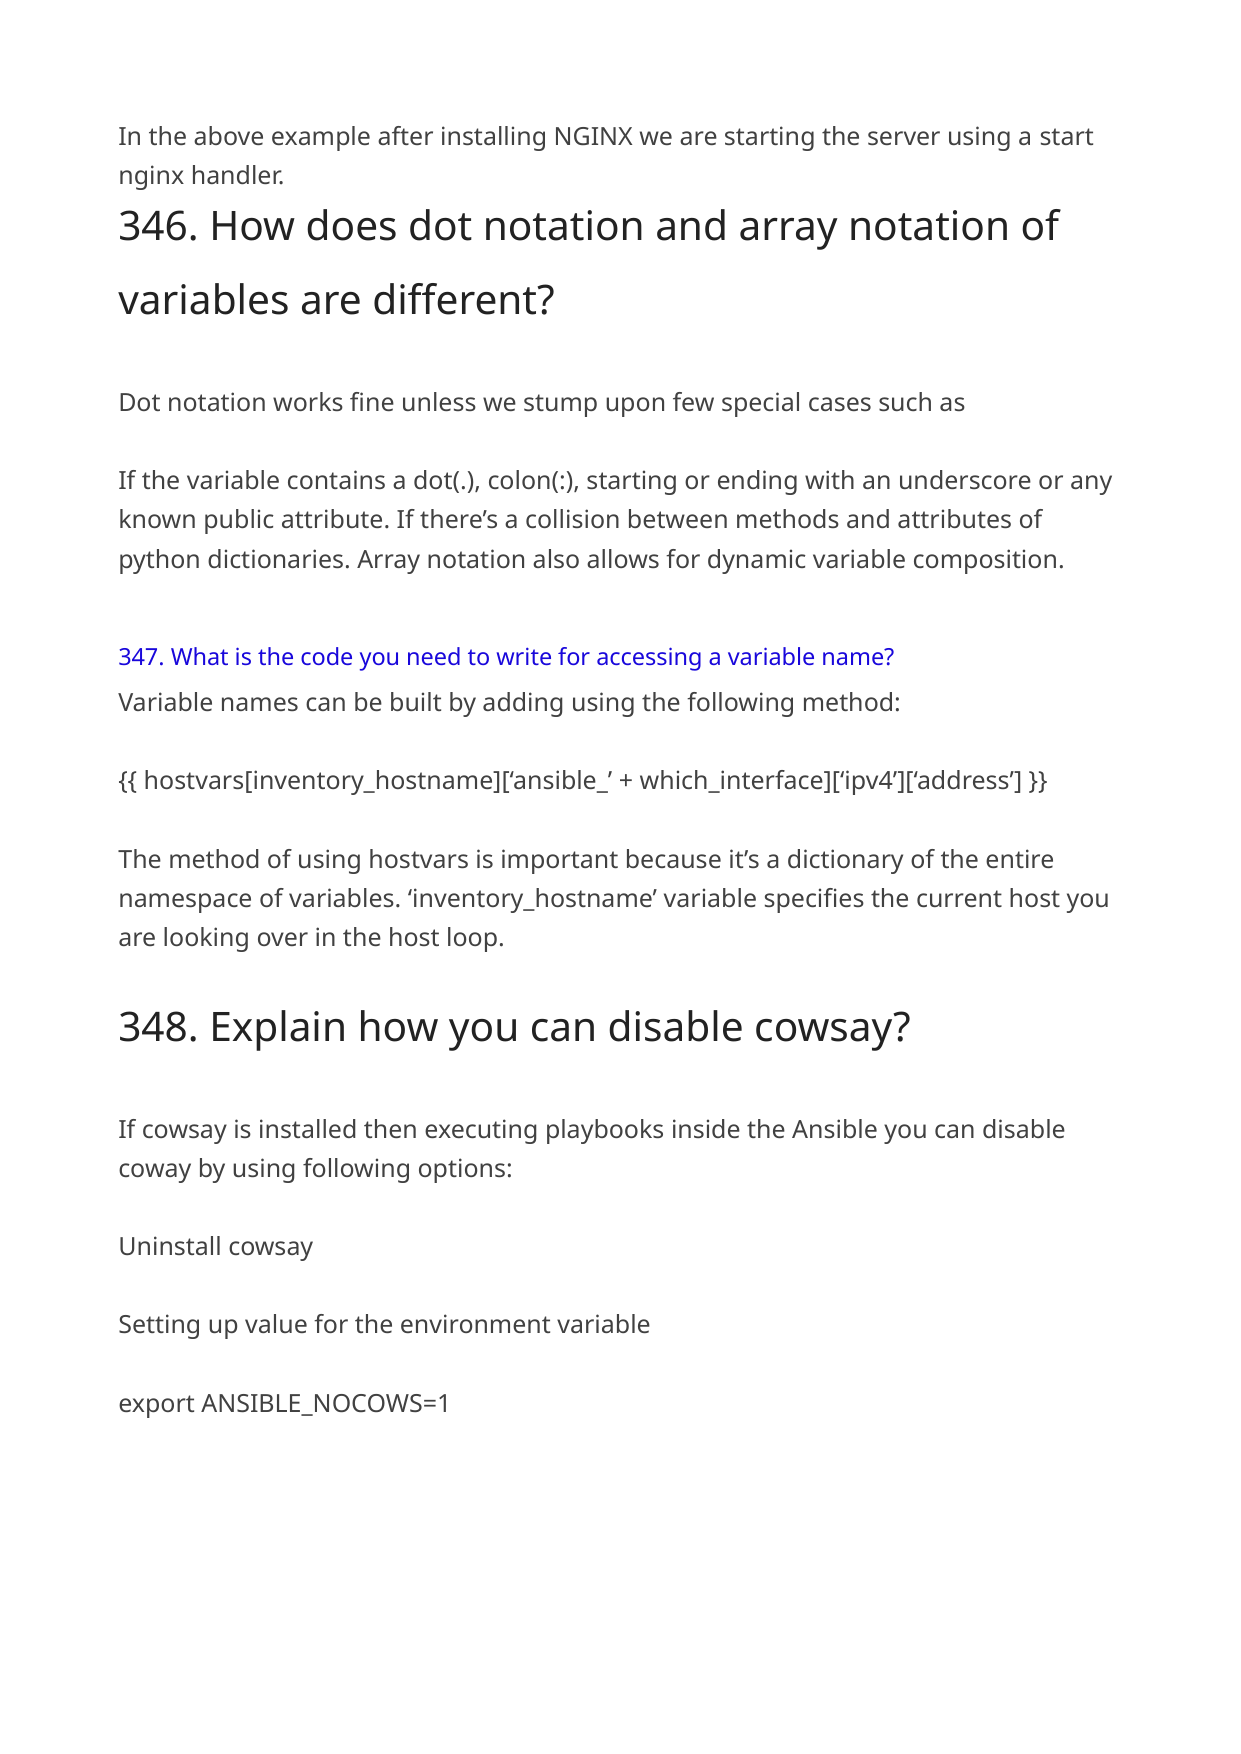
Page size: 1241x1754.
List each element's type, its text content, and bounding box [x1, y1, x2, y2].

text In the above example after installing NGINX we are starting the server using a start nginx handler. [118, 118, 1122, 191]
subtitle 347. What is the code you need to write for accessing a variable name? [118, 640, 1122, 672]
text {{ hostvars[inventory_hostname][‘ansible_’ + which_interface][‘ipv4’][‘address’] }} [118, 763, 1122, 797]
text export ANSIBLE_NOCOWS=1 [118, 1385, 1122, 1419]
text Variable names can be built by adding using the following method: [118, 685, 1122, 719]
text Uninstall cowsay [118, 1229, 1122, 1263]
text Setting up value for the environment variable [118, 1307, 1122, 1341]
text Dot notation works fine unless we stump upon few special cases such as [118, 385, 1122, 419]
text If the variable contains a dot(.), colon(:), starting or ending with an underscore or any known public attribute. If there’s a collision between methods and attributes of python dictionaries. Array notation also allows for dynamic variable composition. [118, 463, 1122, 575]
subtitle 348. Explain how you can disable cowsay? [118, 998, 1122, 1053]
subtitle 346. How does dot notation and array notation of variables are different? [118, 196, 1122, 326]
text The method of using hostvars is important because it’s a dictionary of the entire namespace of variables. ‘inventory_hostname’ variable specifies the current host you are looking over in the host loop. [118, 841, 1122, 954]
text If cowsay is installed then executing playbooks inside the Ansible you can disable coway by using following options: [118, 1111, 1122, 1185]
